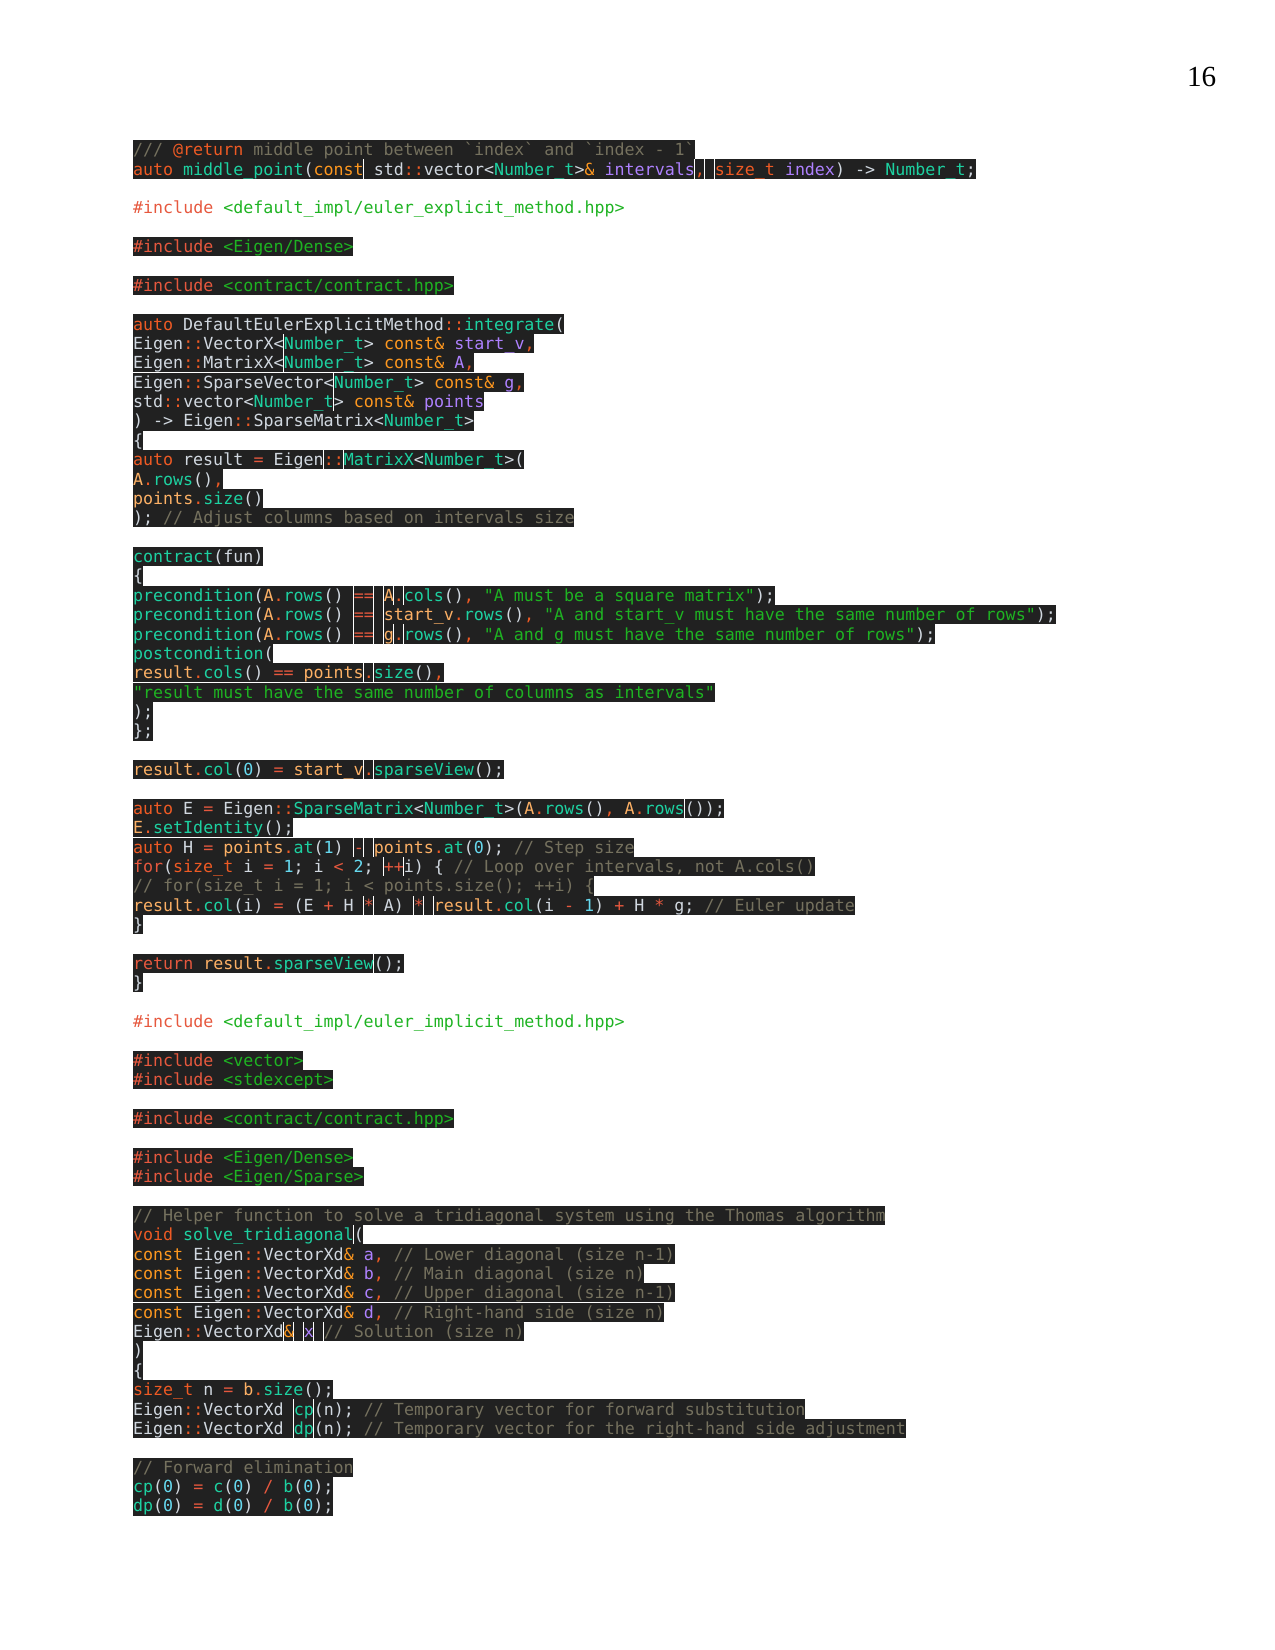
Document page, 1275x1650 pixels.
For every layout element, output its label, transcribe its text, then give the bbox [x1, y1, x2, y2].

text // Forward elimination [133, 1457, 1216, 1477]
text #include <Eigen/Dense> [133, 1147, 1216, 1167]
text const Eigen::VectorXd& c, // Upper diagonal (size n-1) [133, 1283, 1216, 1302]
text Eigen::VectorX<Number_t> const& start_v, [133, 334, 1216, 353]
text result.col(i) = (E + H * A) * result.col(i - 1) + H * g; // Euler update [133, 896, 1216, 915]
text precondition(A.rows() == start_v.rows(), "A and start_v must have the same number of rows"); [133, 605, 1216, 624]
text #include <default_impl/euler_explicit_method.hpp> [133, 198, 1216, 217]
text const Eigen::VectorXd& b, // Main diagonal (size n) [133, 1264, 1216, 1283]
text result.cols() == points.size(), [133, 663, 1216, 682]
text } [133, 915, 1216, 934]
text "result must have the same number of columns as intervals" [133, 682, 1216, 702]
text #include <Eigen/Sparse> [133, 1167, 1216, 1186]
text auto result = Eigen::MatrixX<Number_t>( [133, 450, 1216, 469]
text Eigen::MatrixX<Number_t> const& A, [133, 353, 1216, 372]
text precondition(A.rows() == g.rows(), "A and g must have the same number of rows"); [133, 624, 1216, 644]
text E.setIdentity(); [133, 818, 1216, 837]
text std::vector<Number_t> const& points [133, 392, 1216, 411]
text void solve_tridiagonal( [133, 1225, 1216, 1244]
text auto DefaultEulerExplicitMethod::integrate( [133, 314, 1216, 334]
text postcondition( [133, 644, 1216, 663]
text }; [133, 721, 1216, 741]
text #include <contract/contract.hpp> [133, 276, 1216, 295]
text Eigen::VectorXd dp(n); // Temporary vector for the right-hand side adjustment [133, 1419, 1216, 1438]
text } [133, 973, 1216, 992]
text #include <default_impl/euler_implicit_method.hpp> [133, 1012, 1216, 1031]
text // Helper function to solve a tridiagonal system using the Thomas algorithm [133, 1206, 1216, 1225]
text #include <Eigen/Dense> [133, 237, 1216, 256]
text dp(0) = d(0) / b(0); [133, 1496, 1216, 1516]
text Eigen::SparseVector<Number_t> const& g, [133, 372, 1216, 392]
text auto H = points.at(1) - points.at(0); // Step size [133, 837, 1216, 857]
text { [133, 566, 1216, 586]
text Eigen::VectorXd cp(n); // Temporary vector for forward substitution [133, 1399, 1216, 1419]
text A.rows(), [133, 469, 1216, 489]
text { [133, 1361, 1216, 1380]
text ); [133, 702, 1216, 721]
text #include <vector> [133, 1051, 1216, 1070]
text /// @return middle point between `index` and `index - 1` [133, 140, 1216, 159]
text auto middle_point(const std::vector<Number_t>& intervals, size_t index) -> Number_t; [133, 159, 1216, 179]
text { [133, 431, 1216, 450]
text contract(fun) [133, 547, 1216, 566]
text return result.sparseView(); [133, 954, 1216, 973]
text Eigen::VectorXd& x // Solution (size n) [133, 1322, 1216, 1341]
text result.col(0) = start_v.sparseView(); [133, 760, 1216, 779]
text #include <contract/contract.hpp> [133, 1109, 1216, 1128]
text points.size() [133, 489, 1216, 508]
text // for(size_t i = 1; i < points.size(); ++i) { [133, 876, 1216, 896]
text cp(0) = c(0) / b(0); [133, 1477, 1216, 1496]
text size_t n = b.size(); [133, 1380, 1216, 1399]
text const Eigen::VectorXd& d, // Right-hand side (size n) [133, 1302, 1216, 1322]
text ) -> Eigen::SparseMatrix<Number_t> [133, 411, 1216, 431]
text ); // Adjust columns based on intervals size [133, 508, 1216, 527]
text const Eigen::VectorXd& a, // Lower diagonal (size n-1) [133, 1244, 1216, 1264]
text ) [133, 1341, 1216, 1361]
text #include <stdexcept> [133, 1070, 1216, 1089]
text auto E = Eigen::SparseMatrix<Number_t>(A.rows(), A.rows()); [133, 799, 1216, 818]
text for(size_t i = 1; i < 2; ++i) { // Loop over intervals, not A.cols() [133, 857, 1216, 876]
text precondition(A.rows() == A.cols(), "A must be a square matrix"); [133, 586, 1216, 605]
